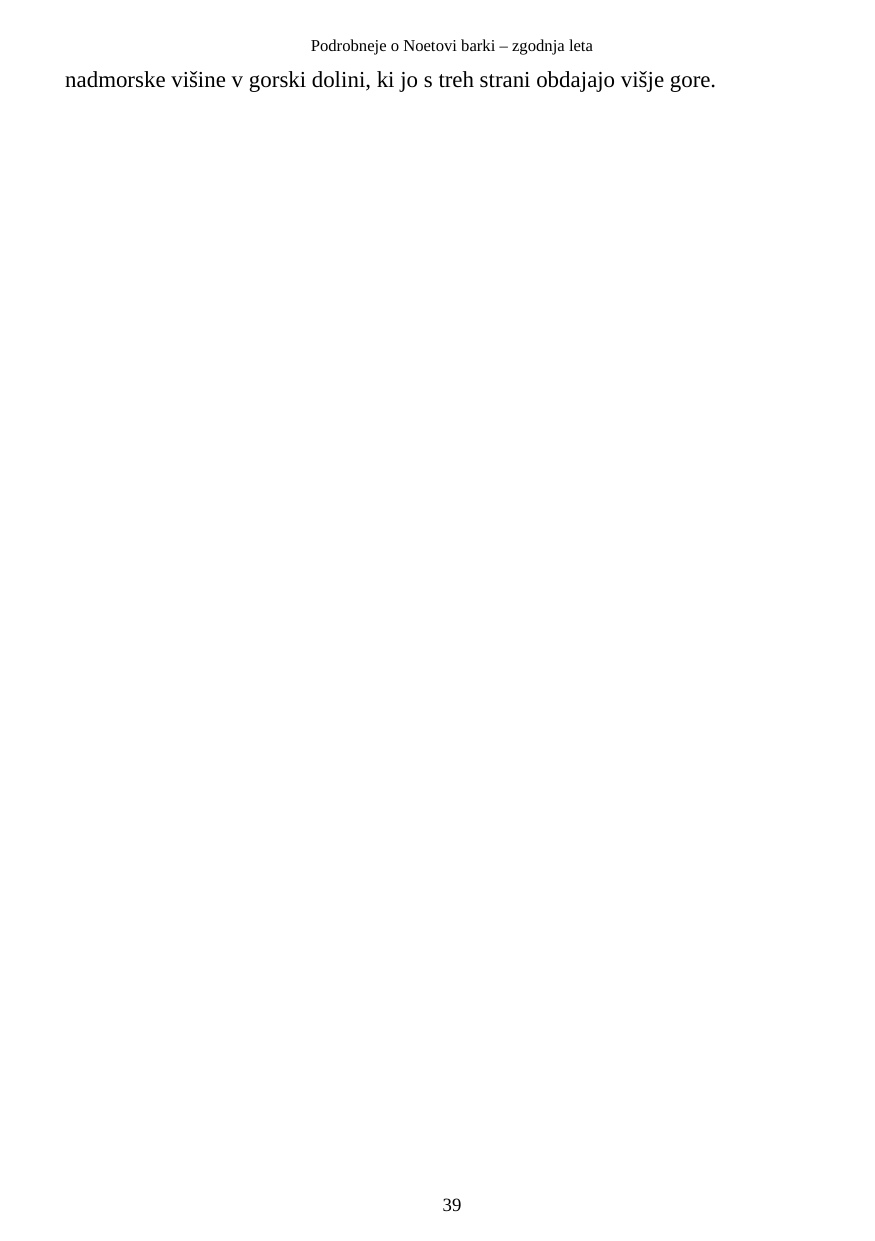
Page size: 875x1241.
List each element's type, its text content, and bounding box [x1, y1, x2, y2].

text nadmorske višine v gorski dolini, ki jo s treh strani obdajajo višje gore. [65, 66, 839, 93]
